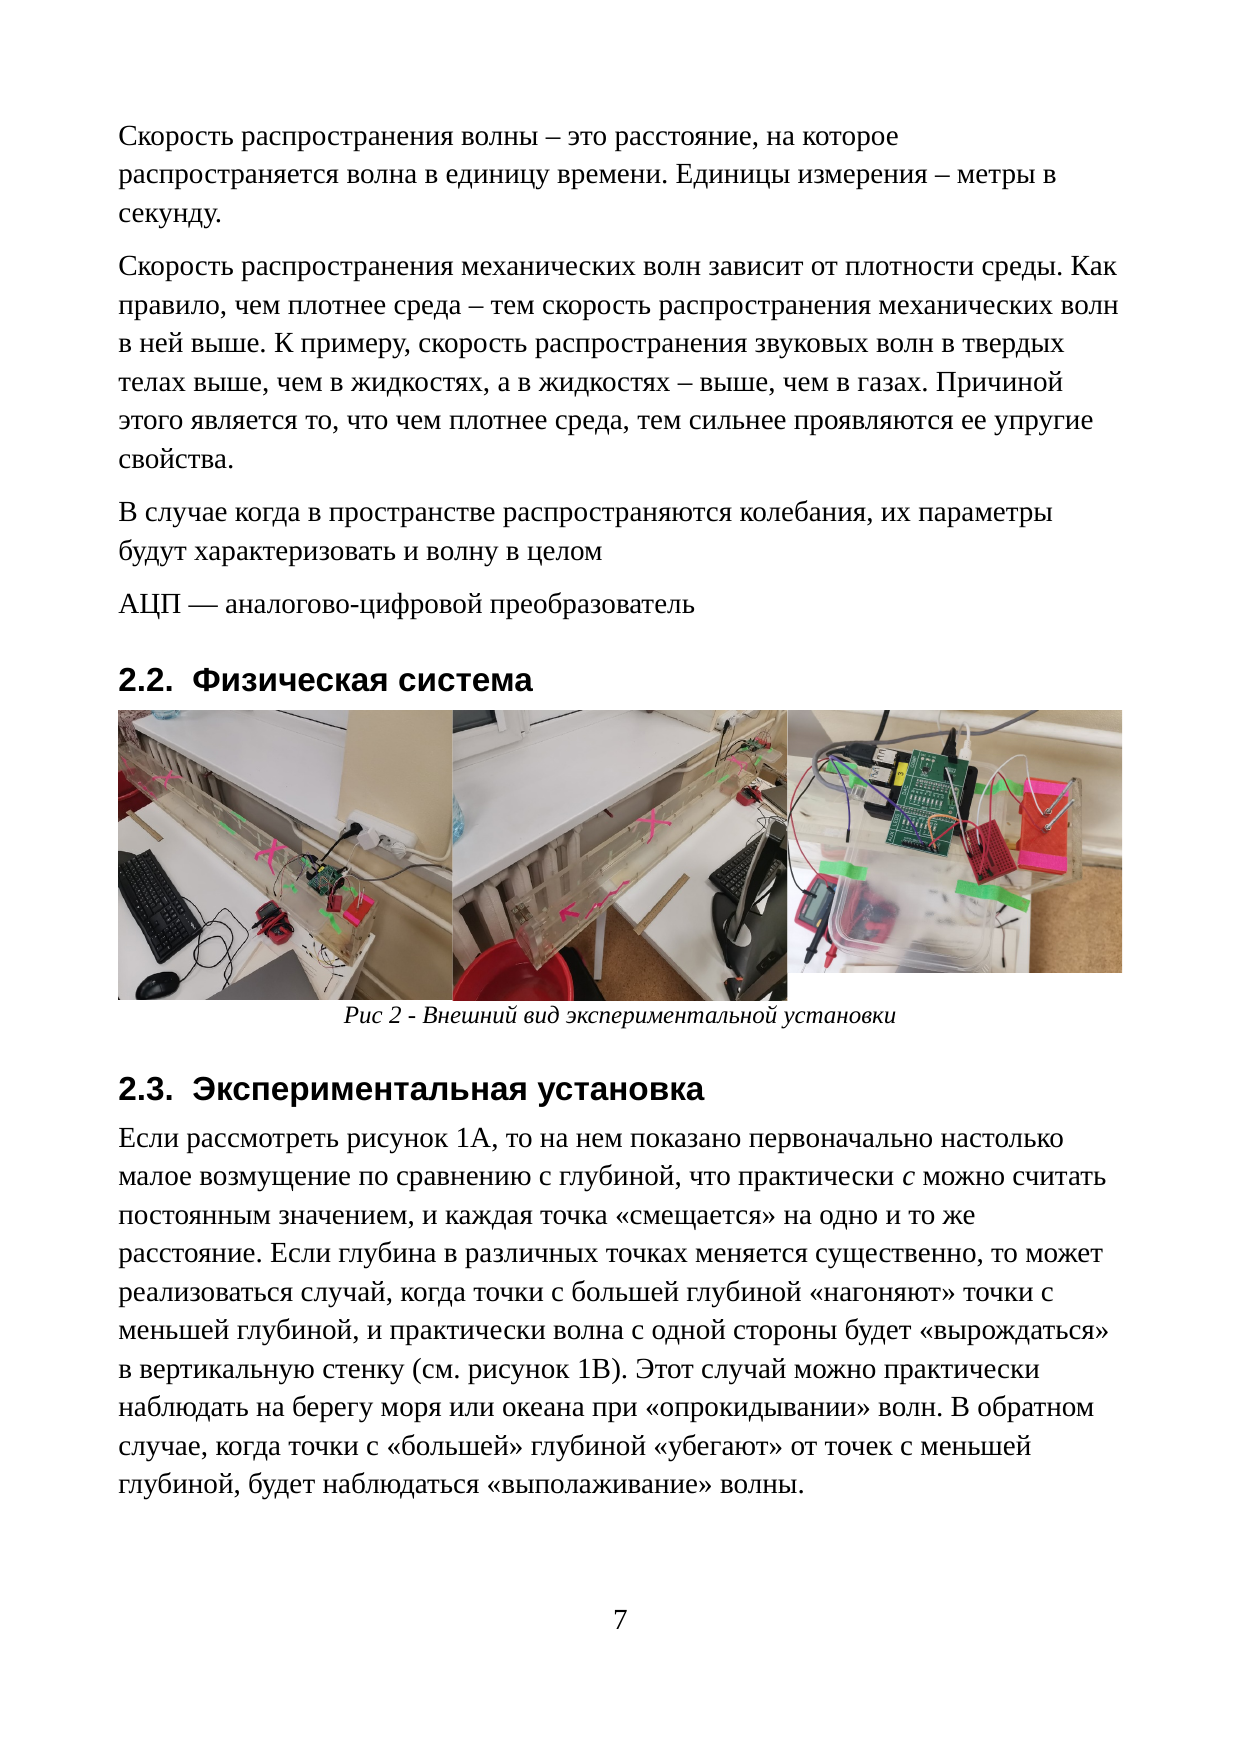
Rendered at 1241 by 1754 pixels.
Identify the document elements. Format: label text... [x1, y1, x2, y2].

table_header [788, 973, 1122, 1000]
subtitle Физическая система [118, 660, 1122, 698]
text Скорость распространения волны – это расстояние, на которое распространяется волна в единицу времени. Единицы измерения – метры в секунду. [118, 118, 1122, 229]
subtitle Экспериментальная установка [118, 1069, 1122, 1107]
text В случае когда в пространстве распространяются колебания, их параметры будут характеризовать и волну в целом [118, 494, 1122, 566]
text Рис 2 - Внешний вид экспериментальной установки [118, 1000, 1122, 1029]
text АЦП — аналогово-цифровой преобразователь [118, 586, 1122, 619]
text Скорость распространения механических волн зависит от плотности среды. Как правило, чем плотнее среда – тем скорость распространения механических волн в ней выше. К примеру, скорость распространения звуковых волн в твердых телах выше, чем в жидкостях, а в жидкостях – выше, чем в газах. Причиной этого является то, что чем плотнее среда, тем сильнее проявляются ее упругие свойства. [118, 248, 1122, 474]
text Если рассмотреть рисунок 1A, то на нем показано первоначально настолько малое возмущение по сравнению с глубиной, что практически c можно считать постоянным значением, и каждая точка «смещается» на одно и то же расстояние. Если глубина в различных точках меняется существенно, то может реализоваться случай, когда точки с большей глубиной «нагоняют» точки с меньшей глубиной, и практически волна с одной стороны будет «вырождаться» в вертикальную стенку (см. рисунок 1B). Этот случай можно практически наблюдать на берегу моря или океана при «опрокидывании» волн. В обратном случае, когда точки с «большей» глубиной «убегают» от точек с меньшей глубиной, будет наблюдаться «выполаживание» волны. [118, 1120, 1122, 1500]
picture [118, 710, 1123, 1001]
